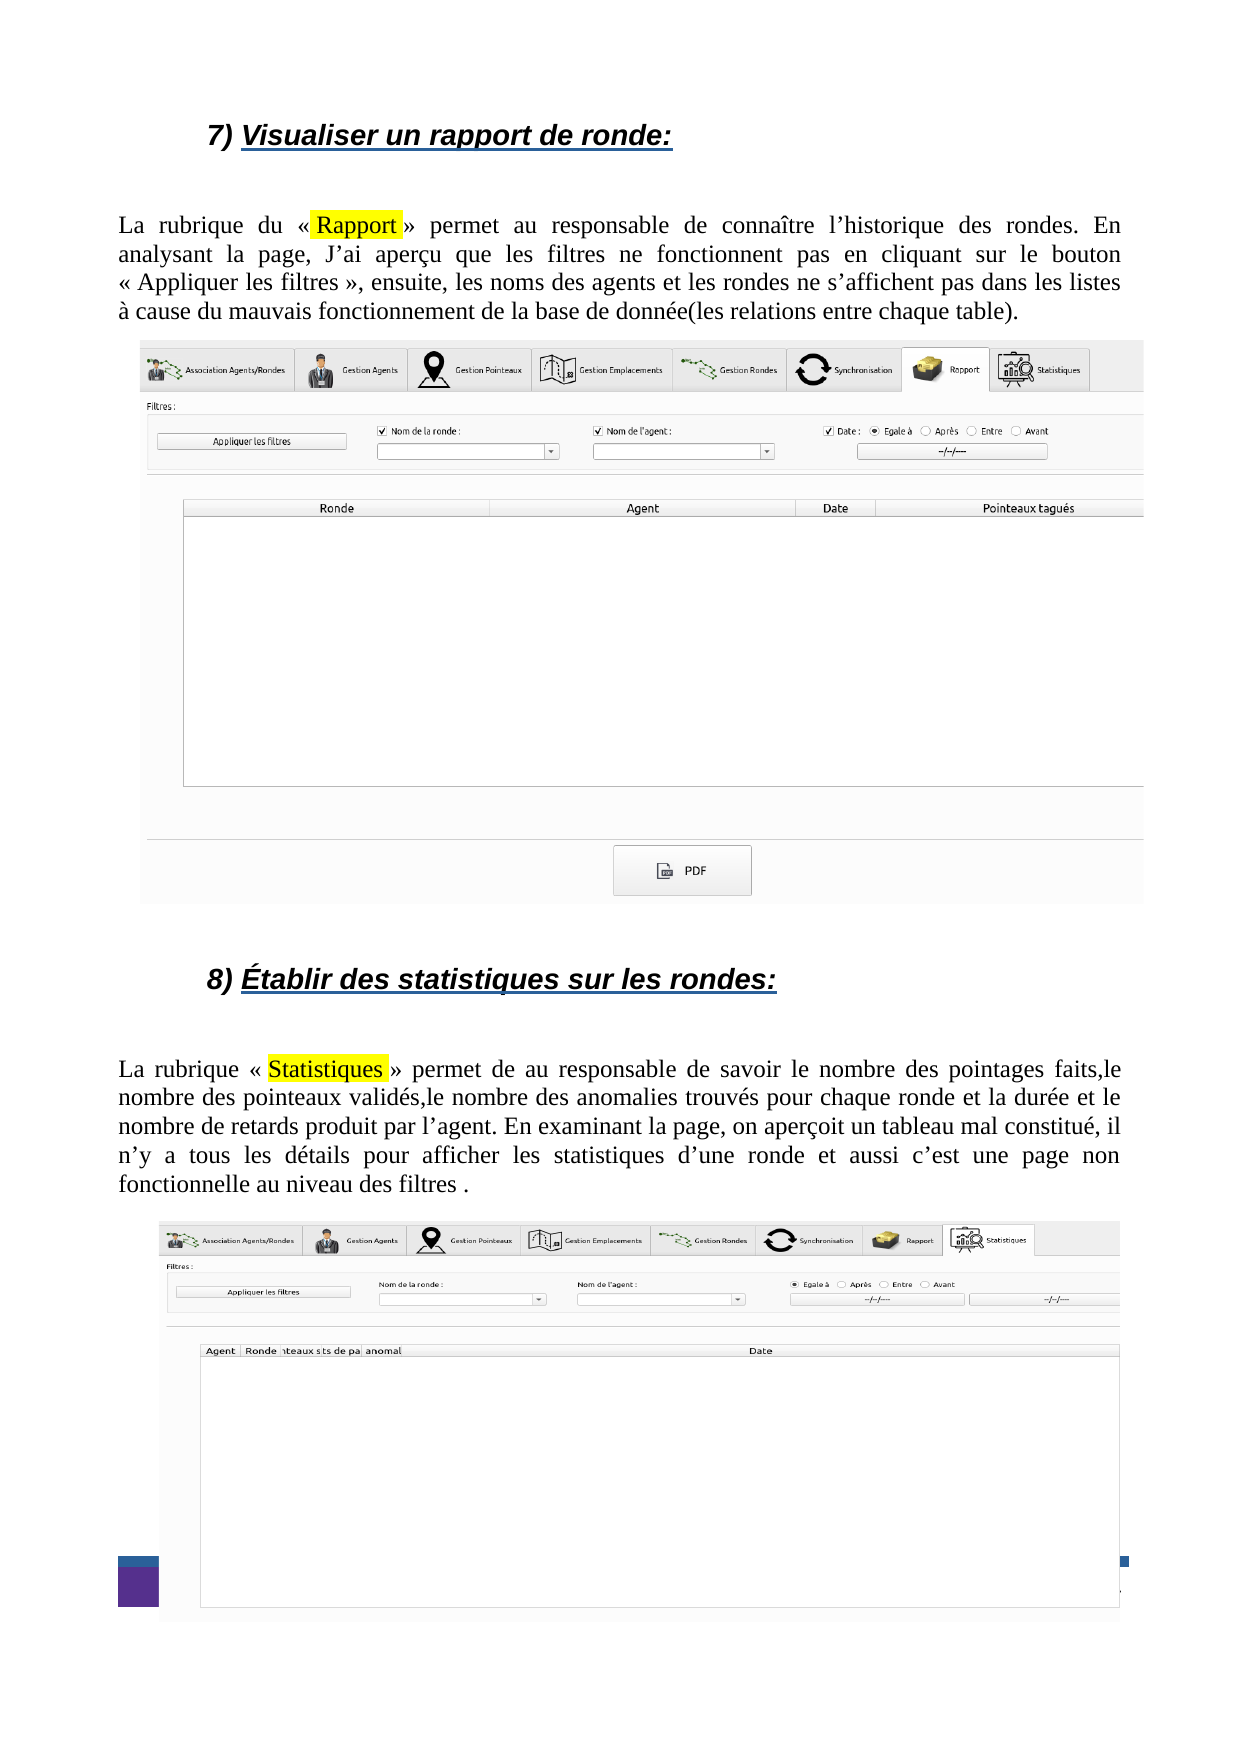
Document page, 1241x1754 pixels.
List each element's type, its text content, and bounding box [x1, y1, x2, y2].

subtitle Établir des statistiques sur les rondes: [118, 962, 1122, 995]
picture [139, 340, 1144, 904]
text La rubrique du « Rapport » permet au responsable de connaître l’historique des rondes. En analysant la page, J’ai aperçu que les filtres ne fonctionnent pas en cliquant sur le bouton « Appliquer les filtres », ensuite, les noms des agents et les rondes ne s’affichent pas dans les listes à cause du mauvais fonctionnement de la base de donnée(les relations entre chaque table). [118, 210, 1122, 325]
picture [158, 1221, 1120, 1622]
text La rubrique « Statistiques » permet de au responsable de savoir le nombre des pointages faits,le nombre des pointeaux validés,le nombre des anomalies trouvés pour chaque ronde et la durée et le nombre de retards produit par l’agent. En examinant la page, on aperçoit un tableau mal constitué, il n’y a tous les détails pour afficher les statistiques d’une ronde et aussi c’est une page non fonctionnelle au niveau des filtres . [118, 1054, 1122, 1197]
subtitle Visualiser un rapport de ronde: [118, 118, 1122, 152]
